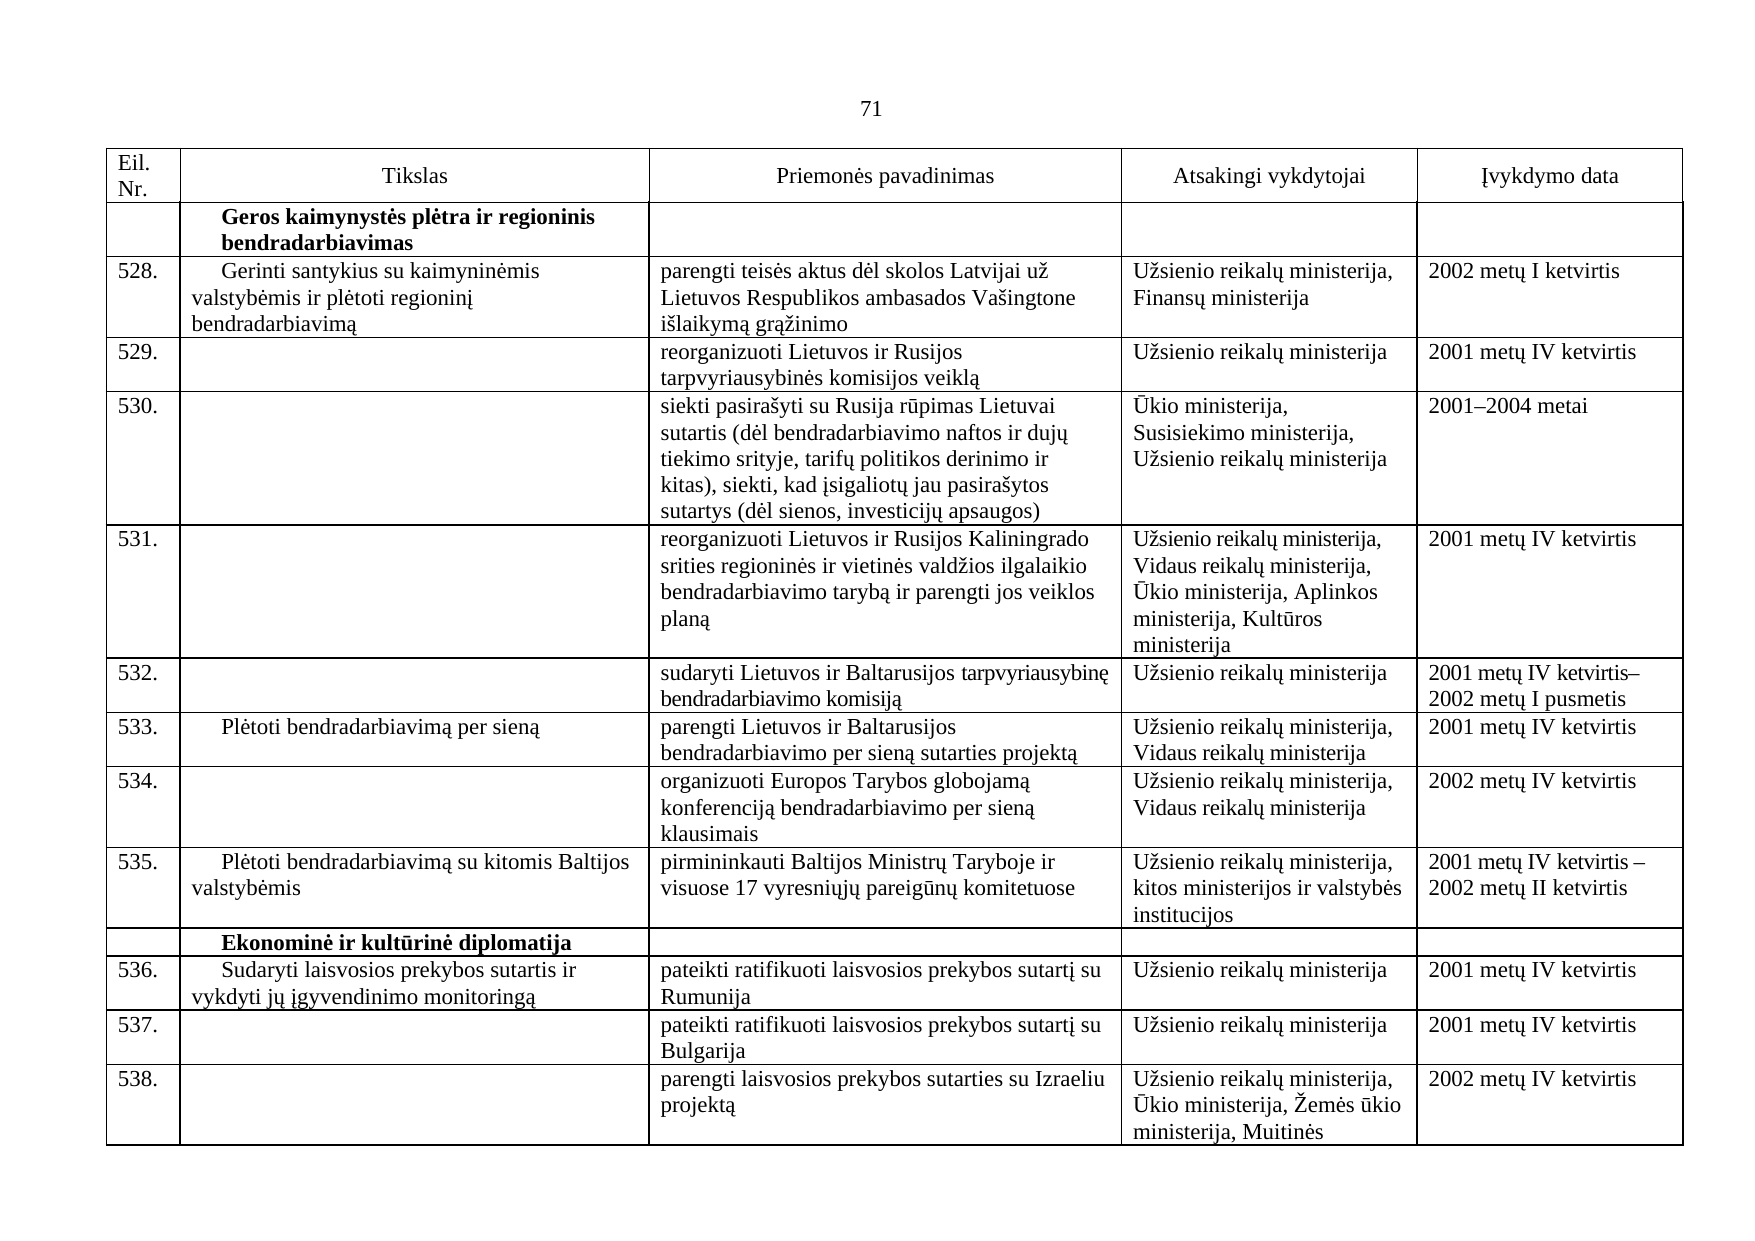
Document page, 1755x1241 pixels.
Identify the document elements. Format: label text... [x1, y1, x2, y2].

table_cell [107, 392, 179, 524]
table_cell 2002 metų IV ketvirtis [1418, 767, 1682, 846]
table_cell [650, 929, 1121, 955]
table_cell Užsienio reikalų ministerija, Vidaus reikalų ministerija [1122, 767, 1416, 846]
table_cell [107, 848, 179, 927]
table_cell Užsienio reikalų ministerija, Vidaus reikalų ministerija [1122, 713, 1416, 766]
table_cell parengti teisės aktus dėl skolos Latvijai už Lietuvos Respublikos ambasados Vašingtone išlaikymą grąžinimo [650, 257, 1121, 336]
table_cell [107, 203, 179, 256]
table_cell Užsienio reikalų ministerija, Vidaus reikalų ministerija, Ūkio ministerija, Aplinkos ministerija, Kultūros ministerija [1122, 526, 1416, 657]
table_cell Gerinti santykius su kaimyninėmis valstybėmis ir plėtoti regioninį bendradarbiavimą [181, 257, 648, 336]
table_header Priemonės pavadinimas [650, 149, 1121, 201]
table_cell pirmininkauti Baltijos Ministrų Taryboje ir visuose 17 vyresniųjų pareigūnų komitetuose [650, 848, 1121, 927]
table_cell 2001 metų IV ketvirtis [1418, 526, 1682, 657]
table_cell [181, 1065, 648, 1144]
table_cell Užsienio reikalų ministerija [1122, 659, 1416, 712]
table_header Eil. Nr. [107, 149, 180, 201]
table_cell 2001 metų IV ketvirtis–2002 metų I pusmetis [1418, 659, 1682, 712]
table_cell Sudaryti laisvosios prekybos sutartis ir vykdyti jų įgyvendinimo monitoringą [181, 957, 648, 1009]
table_cell 2001 metų IV ketvirtis [1418, 1011, 1682, 1063]
table_cell [107, 767, 179, 846]
table_cell sudaryti Lietuvos ir Baltarusijos tarpvyriausybinę bendradarbiavimo komisiją [650, 659, 1121, 712]
table_cell Ūkio ministerija, Susisiekimo ministerija, Užsienio reikalų ministerija [1122, 392, 1416, 524]
table_cell 2002 metų IV ketvirtis [1418, 1065, 1682, 1144]
table_cell 2002 metų I ketvirtis [1418, 257, 1682, 336]
table_cell Užsienio reikalų ministerija [1122, 957, 1416, 1009]
table_cell [107, 1065, 179, 1144]
table_cell [1122, 929, 1416, 955]
table_cell 2001 metų IV ketvirtis [1418, 713, 1682, 766]
table_cell parengti laisvosios prekybos sutarties su Izraeliu projektą [650, 1065, 1121, 1144]
table_cell [107, 526, 179, 657]
table_cell 2001 metų IV ketvirtis [1418, 338, 1682, 391]
table_cell [181, 1011, 648, 1063]
table_cell [650, 203, 1121, 256]
table_header Įvykdymo data [1418, 149, 1682, 201]
table_header Tikslas [181, 149, 649, 201]
table_cell [181, 659, 648, 712]
table_cell [1122, 203, 1416, 256]
table_cell 2001 metų IV ketvirtis [1418, 957, 1682, 1009]
table_cell [181, 338, 648, 391]
table_cell [181, 526, 648, 657]
table_cell 2001 metų IV ketvirtis – 2002 metų II ketvirtis [1418, 848, 1682, 927]
table_cell Užsienio reikalų ministerija, kitos ministerijos ir valstybės institucijos [1122, 848, 1416, 927]
table_cell Geros kaimynystės plėtra ir regioninis bendradarbiavimas [181, 203, 648, 256]
table_cell [181, 767, 648, 846]
table_cell pateikti ratifikuoti laisvosios prekybos sutartį su Rumunija [650, 957, 1121, 1009]
table_cell Plėtoti bendradarbiavimą su kitomis Baltijos valstybėmis [181, 848, 648, 927]
table_cell siekti pasirašyti su Rusija rūpimas Lietuvai sutartis (dėl bendradarbiavimo naftos ir dujų tiekimo srityje, tarifų politikos derinimo ir kitas), siekti, kad įsigaliotų jau pasirašytos sutartys (dėl sienos, investicijų apsaugos) [650, 392, 1121, 524]
table_cell Užsienio reikalų ministerija, Finansų ministerija [1122, 257, 1416, 336]
table_cell [107, 957, 179, 1009]
table_cell [107, 659, 179, 712]
table_cell Užsienio reikalų ministerija [1122, 338, 1416, 391]
table_cell 2001–2004 metai [1418, 392, 1682, 524]
table_cell [1418, 203, 1682, 256]
table_cell [181, 392, 648, 524]
table_cell parengti Lietuvos ir Baltarusijos bendradarbiavimo per sieną sutarties projektą [650, 713, 1121, 766]
table_cell [107, 713, 179, 766]
table_cell [107, 929, 179, 955]
table_cell Plėtoti bendradarbiavimą per sieną [181, 713, 648, 766]
table_cell [1418, 929, 1682, 955]
table_cell pateikti ratifikuoti laisvosios prekybos sutartį su Bulgarija [650, 1011, 1121, 1063]
table_cell [107, 1011, 179, 1063]
table_cell Užsienio reikalų ministerija [1122, 1011, 1416, 1063]
table_cell Ekonominė ir kultūrinė diplomatija [181, 929, 648, 955]
table_header Atsakingi vykdytojai [1122, 149, 1417, 201]
table_cell reorganizuoti Lietuvos ir Rusijos tarpvyriausybinės komisijos veiklą [650, 338, 1121, 391]
table_cell [107, 338, 179, 391]
table_cell [107, 257, 179, 336]
table_cell organizuoti Europos Tarybos globojamą konferenciją bendradarbiavimo per sieną klausimais [650, 767, 1121, 846]
table_cell Užsienio reikalų ministerija, Ūkio ministerija, Žemės ūkio ministerija, Muitinės [1122, 1065, 1416, 1144]
table_cell reorganizuoti Lietuvos ir Rusijos Kaliningrado srities regioninės ir vietinės valdžios ilgalaikio bendradarbiavimo tarybą ir parengti jos veiklos planą [650, 526, 1121, 657]
